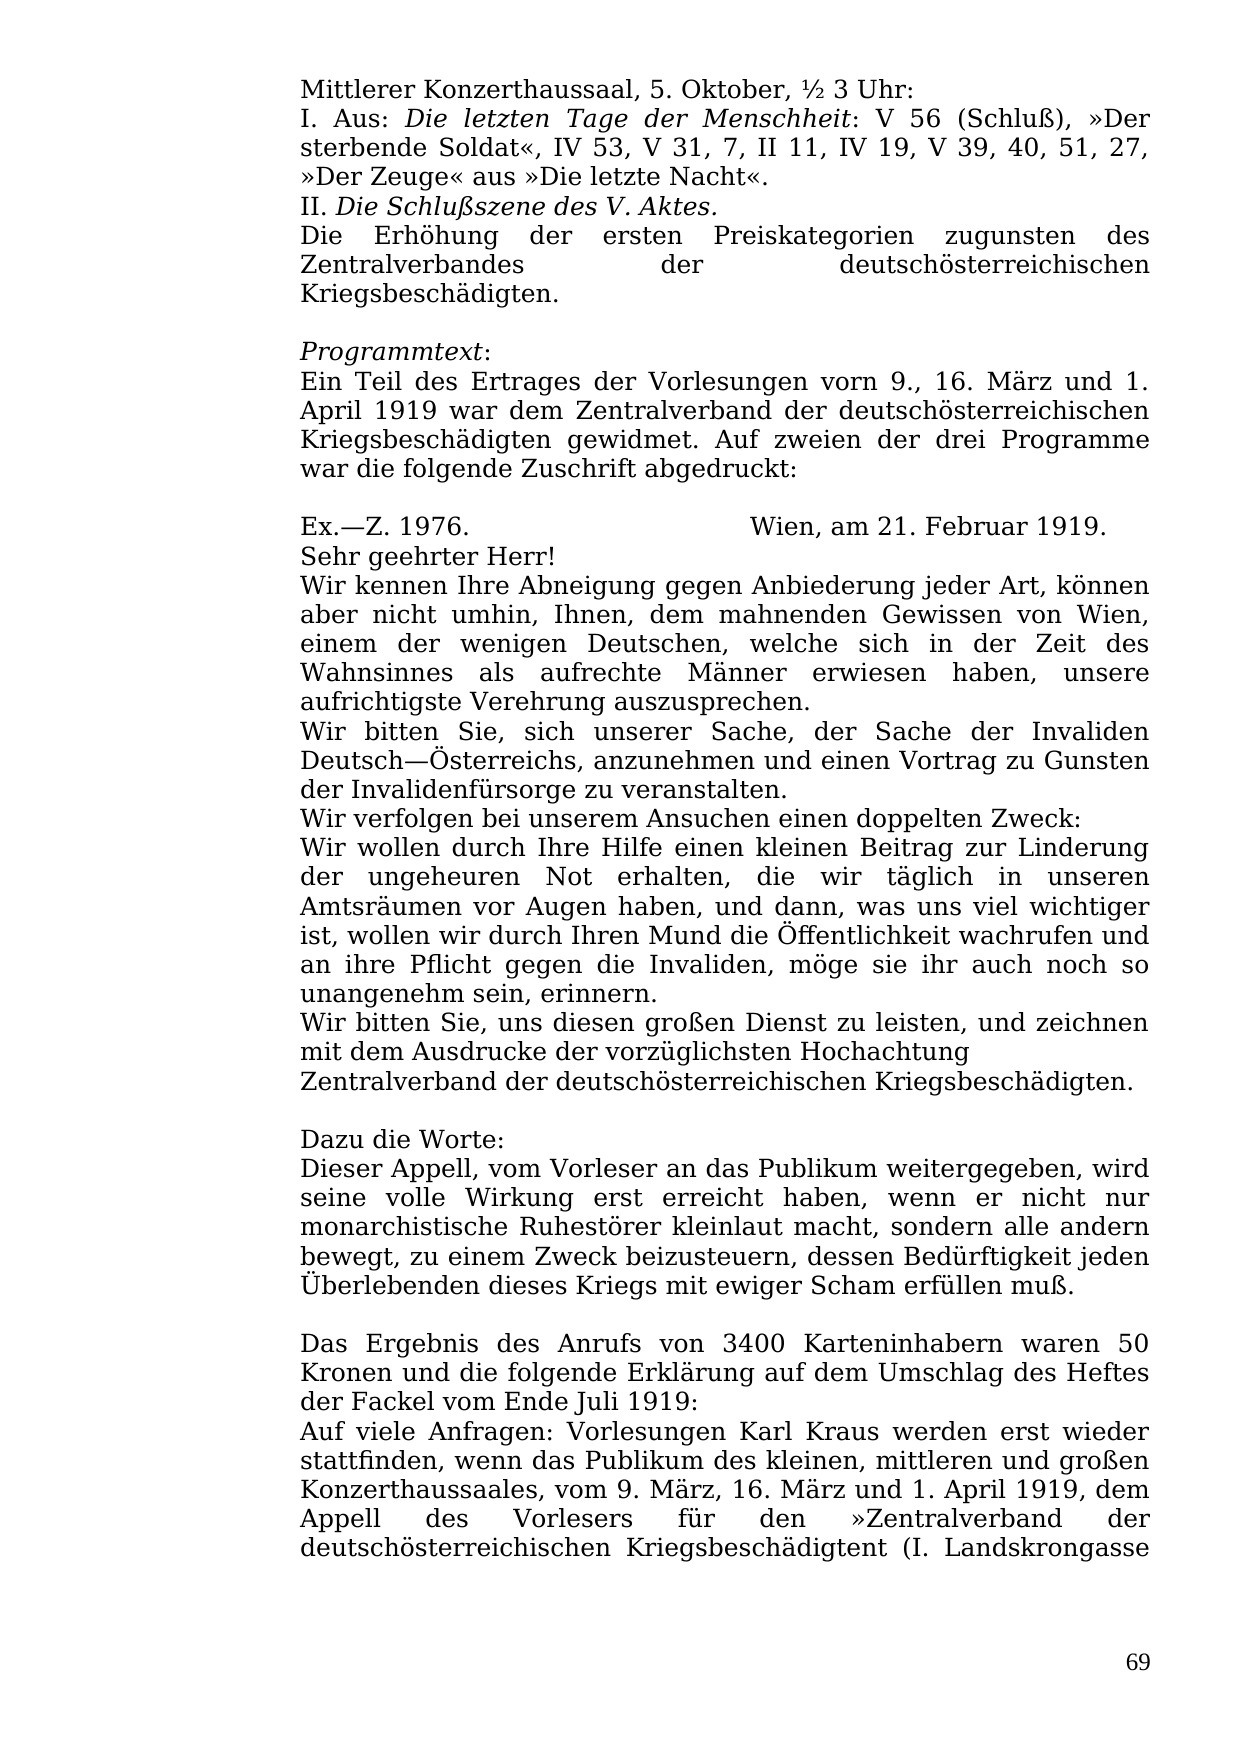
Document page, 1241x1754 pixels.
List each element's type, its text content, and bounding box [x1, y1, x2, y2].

text I. Aus: Die letzten Tage der Menschheit: V 56 (Schluß), »Der sterbende Soldat«, IV 53, V 31, 7, II 11, IV 19, V 39, 40, 51, 27, »Der Zeuge« aus »Die letzte Nacht«. [300, 104, 1151, 192]
text Wir verfolgen bei unserem Ansuchen einen doppelten Zweck: [300, 804, 1151, 833]
text Auf viele Anfragen: Vorlesungen Karl Kraus werden erst wieder stattfinden, wenn das Publikum des kleinen, mittleren und großen Konzerthaussaales, vom 9. März, 16. März und 1. April 1919, dem Appell des Vorlesers für den »Zentralverband der deutschösterreichischen Kriegsbeschädigtent (I. Landskrongasse [300, 1417, 1151, 1562]
text Wir bitten Sie, uns diesen großen Dienst zu leisten, und zeichnen mit dem Ausdrucke der vorzüglichsten Hochachtung [300, 1008, 1151, 1067]
text Ex.—Z. 1976. Wien, am 21. Februar 1919. [300, 512, 1151, 542]
text Zentralverband der deutschösterreichischen Kriegsbeschädigten. [300, 1067, 1151, 1096]
text Sehr geehrter Herr! [300, 542, 1151, 571]
text II. Die Schlußszene des V. Aktes. [300, 192, 1151, 221]
text Die Erhöhung der ersten Preiskategorien zugunsten des Zentralverbandes der deutschösterreichischen Kriegsbeschädigten. [300, 221, 1151, 308]
text Dieser Appell, vom Vorleser an das Publikum weitergegeben, wird seine volle Wirkung erst erreicht haben, wenn er nicht nur monarchistische Ruhestörer kleinlaut macht, sondern alle andern bewegt, zu einem Zweck beizusteuern, dessen Bedürftigkeit jeden Überlebenden dieses Kriegs mit ewiger Scham erfüllen muß. [300, 1154, 1151, 1300]
text Mittlerer Konzerthaussaal, 5. Oktober, ½ 3 Uhr: [300, 75, 1151, 104]
text Dazu die Worte: [300, 1125, 1151, 1154]
text Wir bitten Sie, sich unserer Sache, der Sache der Invaliden Deutsch—Österreichs, anzunehmen und einen Vortrag zu Gunsten der Invalidenfürsorge zu veranstalten. [300, 717, 1151, 804]
text Programmtext: [300, 337, 1151, 367]
text Ein Teil des Ertrages der Vorlesungen vorn 9., 16. März und 1. April 1919 war dem Zentralverband der deutschösterreichischen Kriegsbeschädigten gewidmet. Auf zweien der drei Programme war die folgende Zuschrift abgedruckt: [300, 367, 1151, 483]
text Wir kennen Ihre Abneigung gegen Anbiederung jeder Art, können aber nicht umhin, Ihnen, dem mahnenden Gewissen von Wien, einem der wenigen Deutschen, welche sich in der Zeit des Wahnsinnes als aufrechte Männer erwiesen haben, unsere aufrichtigste Verehrung auszusprechen. [300, 571, 1151, 717]
text Das Ergebnis des Anrufs von 3400 Karteninhabern waren 50 Kronen und die folgende Erklärung auf dem Umschlag des Heftes der Fackel vom Ende Juli 1919: [300, 1329, 1151, 1417]
text Wir wollen durch Ihre Hilfe einen kleinen Beitrag zur Linderung der ungeheuren Not erhalten, die wir täglich in unseren Amtsräumen vor Augen haben, und dann, was uns viel wichtiger ist, wollen wir durch Ihren Mund die Öffentlichkeit wachrufen und an ihre Pflicht gegen die Invaliden, möge sie ihr auch noch so unangenehm sein, erinnern. [300, 833, 1151, 1008]
